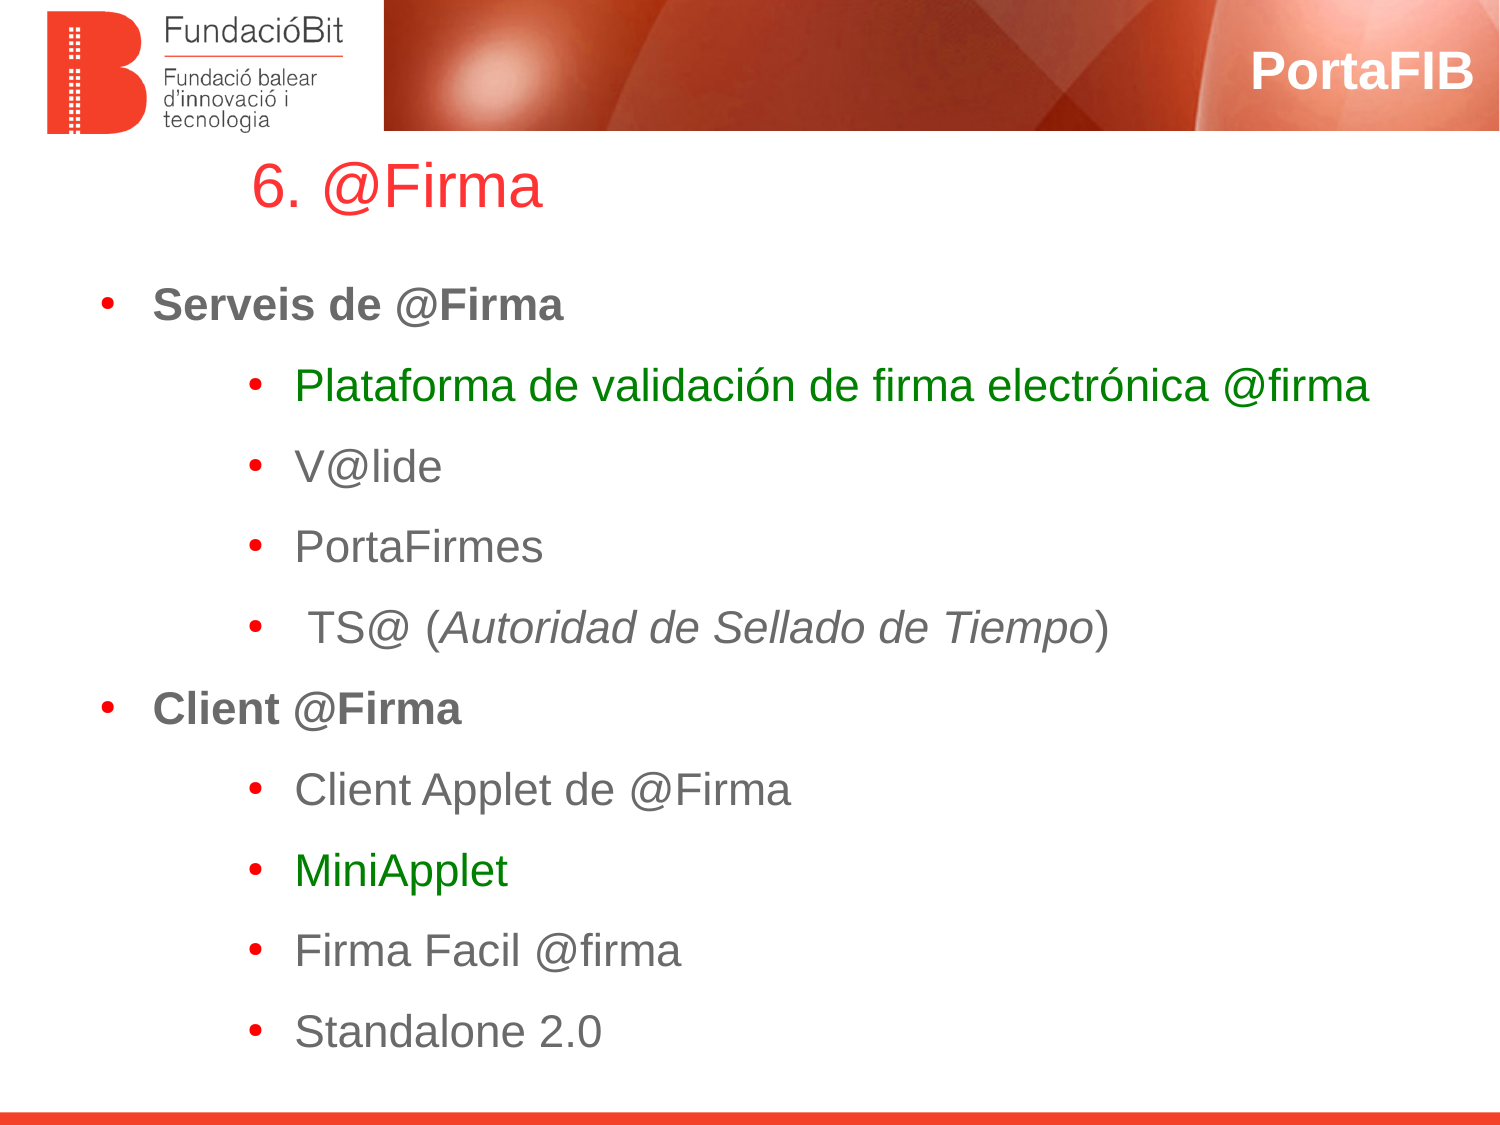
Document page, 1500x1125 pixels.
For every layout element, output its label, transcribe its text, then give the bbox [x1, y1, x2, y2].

picture [47, 11, 343, 134]
text_box 6. @Firma [78, 150, 1300, 226]
text_box Serveis de @Firma Plataforma de validación de firma electrónica @firma V@lide PortaFirmes TS@ (Autoridad de Sellado de Tiempo) Client @Firma Client Applet de @Firma MiniApplet Firma Facil @firma Standalone 2.0 [81, 244, 1440, 1058]
title PortaFIB [324, 19, 1477, 123]
picture [383, 0, 1500, 131]
